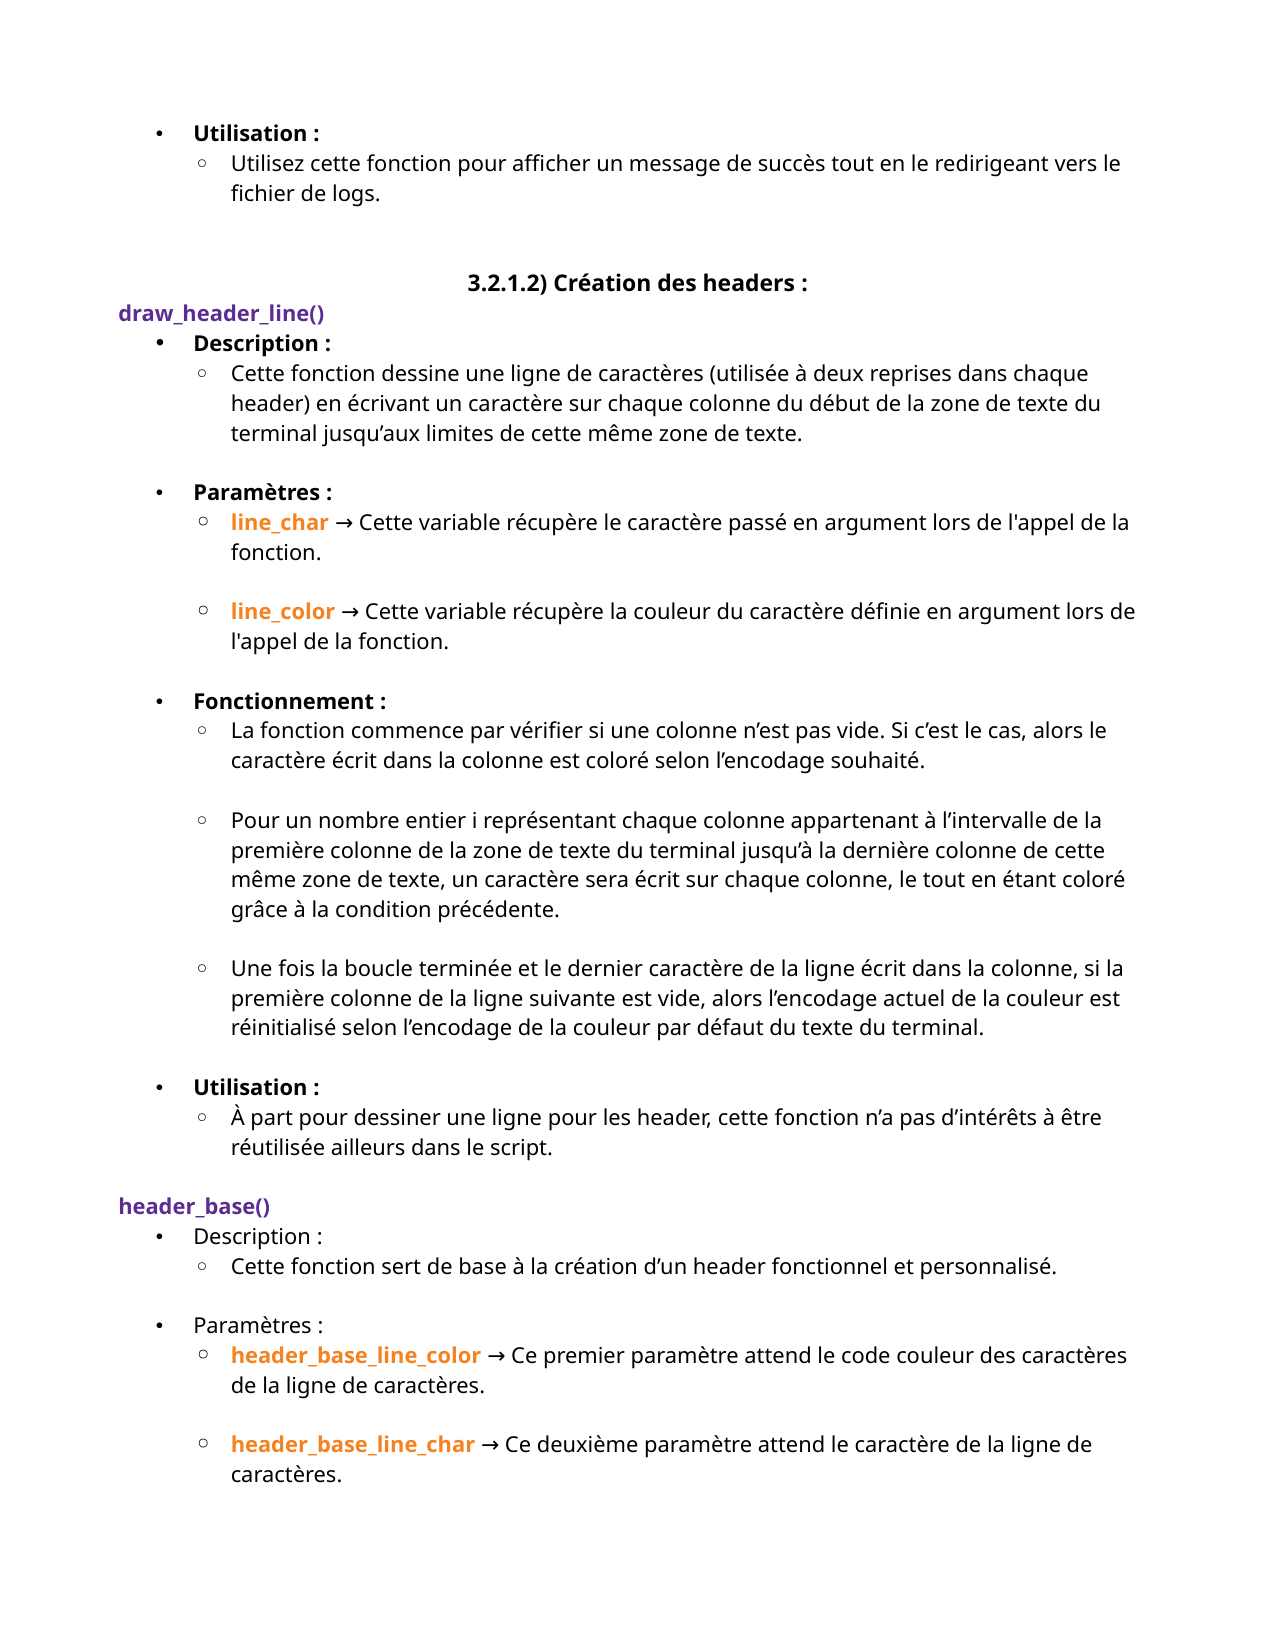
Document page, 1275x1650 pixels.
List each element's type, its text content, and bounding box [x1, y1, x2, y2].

list Paramètres : [156, 1310, 1157, 1340]
list Pour un nombre entier i représentant chaque colonne appartenant à l’intervalle de la première colonne de la zone de texte du terminal jusqu’à la dernière colonne de cette même zone de texte, un caractère sera écrit sur chaque colonne, le tout en étant coloré grâce à la condition précédente. [193, 805, 1157, 924]
list Fonctionnement : [156, 686, 1157, 715]
list Utilisation : [156, 1072, 1157, 1102]
list header_base_line_char → Ce deuxième paramètre attend le caractère de la ligne de caractères. [193, 1429, 1157, 1489]
list line_char → Cette variable récupère le caractère passé en argument lors de l'appel de la fonction. [193, 507, 1157, 566]
list line_color → Cette variable récupère la couleur du caractère définie en argument lors de l'appel de la fonction. [193, 596, 1157, 656]
list Une fois la boucle terminée et le dernier caractère de la ligne écrit dans la colonne, si la première colonne de la ligne suivante est vide, alors l’encodage actuel de la couleur est réinitialisé selon l’encodage de la couleur par défaut du texte du terminal. [193, 953, 1157, 1042]
list La fonction commence par vérifier si une colonne n’est pas vide. Si c’est le cas, alors le caractère écrit dans la colonne est coloré selon l’encodage souhaité. [193, 715, 1157, 775]
list Description : [156, 328, 1157, 358]
list Cette fonction dessine une ligne de caractères (utilisée à deux reprises dans chaque header) en écrivant un caractère sur chaque colonne du début de la zone de texte du terminal jusqu’aux limites de cette même zone de texte. [193, 358, 1157, 447]
list À part pour dessiner une ligne pour les header, cette fonction n’a pas d’intérêts à être réutilisée ailleurs dans le script. [193, 1102, 1157, 1161]
list Utilisez cette fonction pour afficher un message de succès tout en le redirigeant vers le fichier de logs. [193, 148, 1157, 207]
list Cette fonction sert de base à la création d’un header fonctionnel et personnalisé. [193, 1251, 1157, 1280]
list header_base_line_color → Ce premier paramètre attend le code couleur des caractères de la ligne de caractères. [193, 1340, 1157, 1399]
text draw_header_line() [118, 298, 1157, 328]
list Description : [156, 1221, 1157, 1251]
text header_base() [118, 1191, 1157, 1221]
list Utilisation : [156, 118, 1157, 148]
text 3.2.1.2) Création des headers : [118, 267, 1157, 298]
list Paramètres : [156, 477, 1157, 507]
